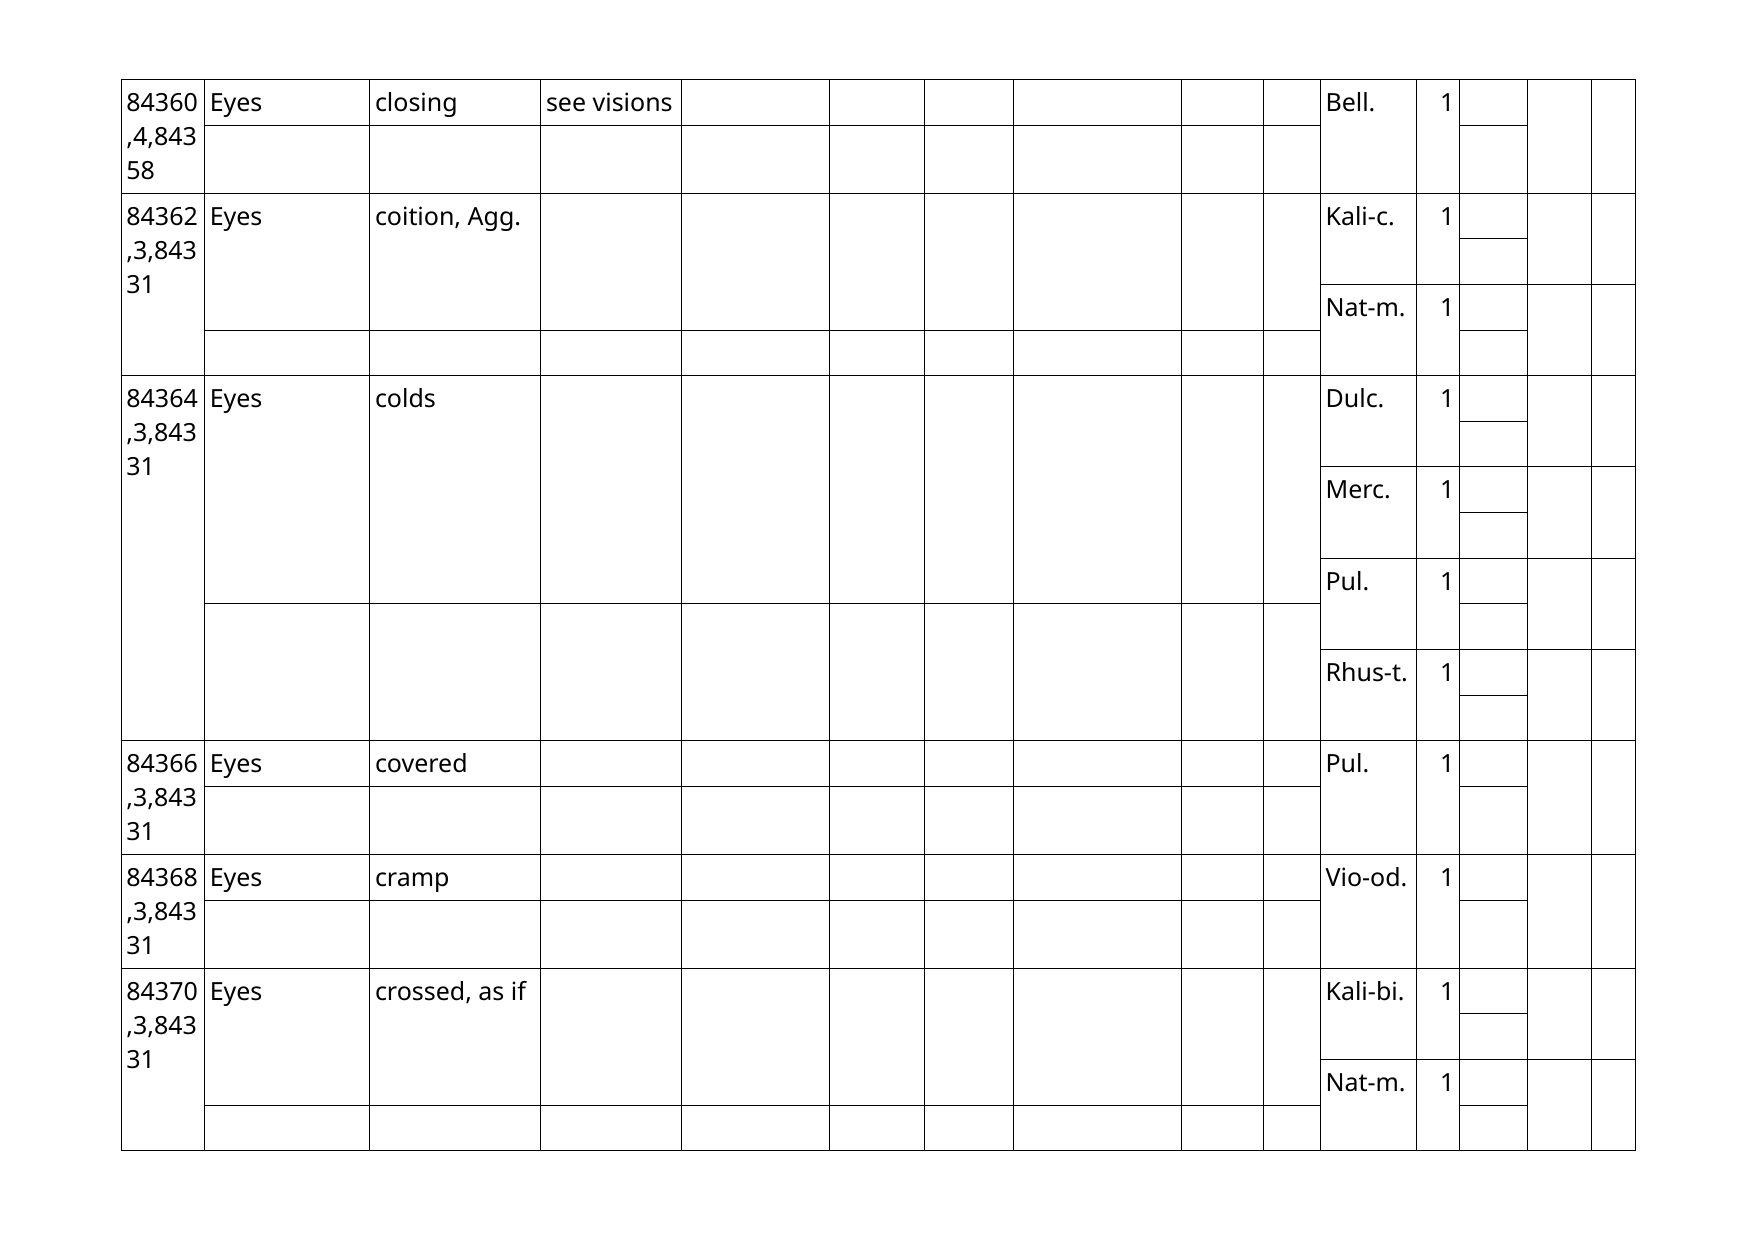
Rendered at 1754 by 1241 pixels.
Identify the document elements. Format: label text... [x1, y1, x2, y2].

table_cell [541, 741, 681, 786]
table_cell [830, 741, 924, 786]
table_cell [1528, 855, 1591, 968]
table_cell Eyes [205, 194, 369, 329]
table_cell [682, 80, 829, 124]
table_cell [830, 969, 924, 1104]
table_cell Eyes [205, 969, 369, 1104]
table_cell 1 [1417, 285, 1459, 375]
table_cell [682, 1106, 829, 1150]
table_cell [1460, 376, 1527, 421]
table_cell closing [370, 80, 540, 124]
table_cell [925, 1106, 1013, 1150]
table_cell [205, 126, 369, 193]
table_cell [1592, 969, 1635, 1059]
table_cell [1014, 376, 1181, 603]
table_cell 1 [1417, 376, 1459, 466]
table_cell [1592, 650, 1635, 740]
table_cell [1528, 650, 1591, 740]
table_cell [1264, 855, 1320, 899]
table_cell [1528, 467, 1591, 558]
table_cell [925, 194, 1013, 329]
table_cell [1528, 741, 1591, 854]
table_cell Merc. [1321, 467, 1416, 558]
table_cell [1592, 559, 1635, 649]
table_cell [1264, 787, 1320, 854]
table_cell [1592, 855, 1635, 968]
table_cell [541, 194, 681, 329]
table_cell [370, 604, 540, 740]
table_cell 1 [1417, 194, 1459, 284]
table_cell [925, 126, 1013, 193]
table_cell [1014, 855, 1181, 899]
table_cell [1460, 969, 1527, 1013]
table_cell [830, 376, 924, 603]
table_cell [925, 376, 1013, 603]
table_cell [541, 331, 681, 375]
table_cell [830, 787, 924, 854]
table_cell [541, 1106, 681, 1150]
table_cell [925, 331, 1013, 375]
table_cell [1014, 969, 1181, 1104]
table_cell 84360,4,84358 [122, 80, 204, 193]
table_cell [1182, 1106, 1263, 1150]
table_cell [1182, 194, 1263, 329]
table_cell Dulc. [1321, 376, 1416, 466]
table_cell [682, 194, 829, 329]
table_cell coition, Agg. [370, 194, 540, 329]
table_cell Eyes [205, 376, 369, 603]
table_cell [1528, 80, 1591, 193]
table_cell [830, 194, 924, 329]
table_cell [1528, 285, 1591, 375]
table_cell [1264, 604, 1320, 740]
table_cell [1014, 194, 1181, 329]
table_cell [1460, 331, 1527, 375]
table_cell 84368,3,84331 [122, 855, 204, 968]
table_cell 1 [1417, 467, 1459, 558]
table_cell [1460, 741, 1527, 786]
table_cell see visions [541, 80, 681, 124]
table_cell [205, 604, 369, 740]
table_cell crossed, as if [370, 969, 540, 1104]
table_cell [1264, 80, 1320, 124]
table_cell [1014, 331, 1181, 375]
table_cell [682, 741, 829, 786]
table_cell [1264, 1106, 1320, 1150]
table_cell [205, 787, 369, 854]
table_cell [541, 126, 681, 193]
table_cell [1182, 741, 1263, 786]
table_cell [925, 741, 1013, 786]
table_cell [1182, 126, 1263, 193]
table_cell [370, 901, 540, 968]
table_cell [541, 855, 681, 899]
table_cell [1460, 604, 1527, 649]
table_cell 1 [1417, 855, 1459, 968]
table_cell Eyes [205, 80, 369, 124]
table_cell [1014, 604, 1181, 740]
table_cell [1264, 376, 1320, 603]
table_cell [1182, 855, 1263, 899]
table_cell Kali-c. [1321, 194, 1416, 284]
table_cell Eyes [205, 741, 369, 786]
table_cell Bell. [1321, 80, 1416, 193]
table_cell [1460, 901, 1527, 968]
table_cell [1592, 80, 1635, 193]
table_cell [541, 901, 681, 968]
table_cell 1 [1417, 1060, 1459, 1150]
table_cell [370, 126, 540, 193]
table_cell [1182, 787, 1263, 854]
table_cell [925, 901, 1013, 968]
table_cell 1 [1417, 559, 1459, 649]
table_cell [541, 787, 681, 854]
table_cell [205, 1106, 369, 1150]
table_cell Vio-od. [1321, 855, 1416, 968]
table_cell [1592, 1060, 1635, 1150]
table_cell [1014, 80, 1181, 124]
table_cell [1460, 467, 1527, 512]
table_cell [1592, 285, 1635, 375]
table_cell [1460, 513, 1527, 558]
table_cell [830, 80, 924, 124]
table_cell Eyes [205, 855, 369, 899]
table_cell [205, 901, 369, 968]
table_cell [370, 331, 540, 375]
table_cell [1264, 126, 1320, 193]
table_cell [1460, 126, 1527, 193]
table_cell [541, 376, 681, 603]
table_cell [925, 969, 1013, 1104]
table_cell [830, 855, 924, 899]
table_cell [1264, 901, 1320, 968]
table_cell Pul. [1321, 559, 1416, 649]
table_cell [682, 787, 829, 854]
table_cell Nat-m. [1321, 285, 1416, 375]
table_cell [541, 604, 681, 740]
table_cell Nat-m. [1321, 1060, 1416, 1150]
table_cell [1528, 376, 1591, 466]
table_cell [1592, 467, 1635, 558]
table_cell 84370,3,84331 [122, 969, 204, 1150]
table_cell [1460, 80, 1527, 124]
table_cell [1460, 285, 1527, 329]
table_cell [1460, 1106, 1527, 1150]
table_cell [1460, 787, 1527, 854]
table_cell [1592, 741, 1635, 854]
table_cell [1182, 376, 1263, 603]
table_cell [1264, 331, 1320, 375]
table_cell [830, 331, 924, 375]
table_cell [1460, 1060, 1527, 1104]
table_cell [1264, 969, 1320, 1104]
table_cell [682, 604, 829, 740]
table_cell 1 [1417, 80, 1459, 193]
table_cell [1264, 194, 1320, 329]
table_cell 84362,3,84331 [122, 194, 204, 375]
table_cell [925, 80, 1013, 124]
table_cell [1528, 194, 1591, 284]
table_cell [1460, 559, 1527, 603]
table_cell Pul. [1321, 741, 1416, 854]
table_cell [1528, 1060, 1591, 1150]
table_cell [370, 1106, 540, 1150]
table_cell 1 [1417, 969, 1459, 1059]
table_cell [1014, 126, 1181, 193]
table_cell covered [370, 741, 540, 786]
table_cell [1182, 331, 1263, 375]
table_cell [682, 969, 829, 1104]
table_cell [1592, 376, 1635, 466]
table_cell [1264, 741, 1320, 786]
table_cell [830, 901, 924, 968]
table_cell [1182, 80, 1263, 124]
table_cell colds [370, 376, 540, 603]
table_cell cramp [370, 855, 540, 899]
table_cell [1014, 787, 1181, 854]
table_cell [830, 604, 924, 740]
table_cell 1 [1417, 650, 1459, 740]
table_cell [1014, 741, 1181, 786]
table_cell [370, 787, 540, 854]
table_cell [682, 376, 829, 603]
table_cell [682, 331, 829, 375]
table_cell [1528, 559, 1591, 649]
table_cell [925, 604, 1013, 740]
table_cell [1460, 696, 1527, 740]
table_cell [541, 969, 681, 1104]
table_cell [1182, 969, 1263, 1104]
table_cell [1592, 194, 1635, 284]
table_cell [1460, 422, 1527, 466]
table_cell [205, 331, 369, 375]
table_cell Rhus-t. [1321, 650, 1416, 740]
table_cell [925, 787, 1013, 854]
table_cell [1528, 969, 1591, 1059]
table_cell [1460, 650, 1527, 694]
table_cell [1460, 855, 1527, 899]
table_cell [682, 901, 829, 968]
table_cell [1460, 239, 1527, 284]
table_cell 1 [1417, 741, 1459, 854]
table_cell [925, 855, 1013, 899]
table_cell [830, 126, 924, 193]
table_cell [1182, 901, 1263, 968]
table_cell [1182, 604, 1263, 740]
table_cell 84366,3,84331 [122, 741, 204, 854]
table_cell [1014, 901, 1181, 968]
table_cell [1460, 194, 1527, 238]
table_cell 84364,3,84331 [122, 376, 204, 740]
table_cell [1014, 1106, 1181, 1150]
table_cell [1460, 1014, 1527, 1059]
table_cell [830, 1106, 924, 1150]
table_cell [682, 126, 829, 193]
table_cell Kali-bi. [1321, 969, 1416, 1059]
table_cell [682, 855, 829, 899]
